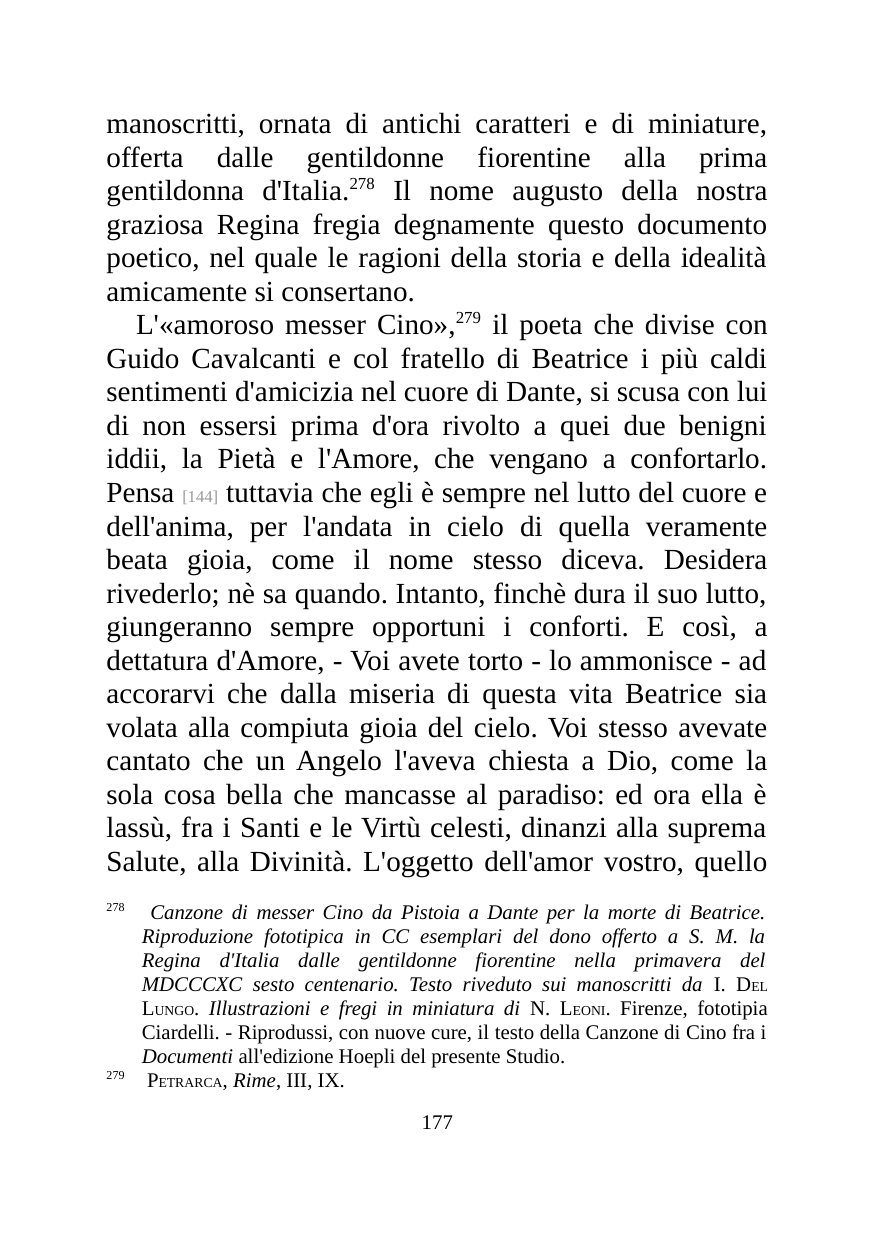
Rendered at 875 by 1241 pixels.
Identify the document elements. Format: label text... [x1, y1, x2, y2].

text L'«amoroso messer Cino», il poeta che divise con Guido Cavalcanti e col fratello di Beatrice i più caldi sentimenti d'amicizia nel cuore di Dante, si scusa con lui di non essersi prima d'ora rivolto a quei due benigni iddii, la Pietà e l'Amore, che vengano a confortarlo. Pensa [144] tuttavia che egli è sempre nel lutto del cuore e dell'anima, per l'andata in cielo di quella veramente beata gioia, come il nome stesso diceva. Desidera rivederlo; nè sa quando. Intanto, finchè dura il suo lutto, giungeranno sempre opportuni i conforti. E così, a dettatura d'Amore, - Voi avete torto - lo ammonisce - ad accorarvi che dalla miseria di questa vita Beatrice sia volata alla compiuta gioia del cielo. Voi stesso avevate cantato che un Angelo l'aveva chiesta a Dio, come la sola cosa bella che mancasse al paradiso: ed ora ella è lassù, fra i Santi e le Virtù celesti, dinanzi alla suprema Salute, alla Divinità. L'oggetto dell'amor vostro, quello [106, 307, 768, 878]
text manoscritti, ornata di antichi caratteri e di miniature, offerta dalle gentildonne fiorentine alla prima gentildonna d'Italia. Il nome augusto della nostra graziosa Regina fregia degnamente questo documento poetico, nel quale le ragioni della storia e della idealità amicamente si consertano. [106, 106, 768, 307]
text Canzone di messer Cino da Pistoia a Dante per la morte di Beatrice. Riproduzione fototipica in CC esemplari del dono offerto a S. M. la Regina d'Italia dalle gentildonne fiorentine nella primavera del MDCCCXC sesto centenario. Testo riveduto sui manoscritti da I. Del Lungo. Illustrazioni e fregi in miniatura di N. Leoni. Firenze, fototipia Ciardelli. - Riprodussi, con nuove cure, il testo della Canzone di Cino fra i Documenti all'edizione Hoepli del presente Studio. [106, 900, 768, 1068]
text Petrarca, Rime, III, IX. [106, 1068, 768, 1092]
